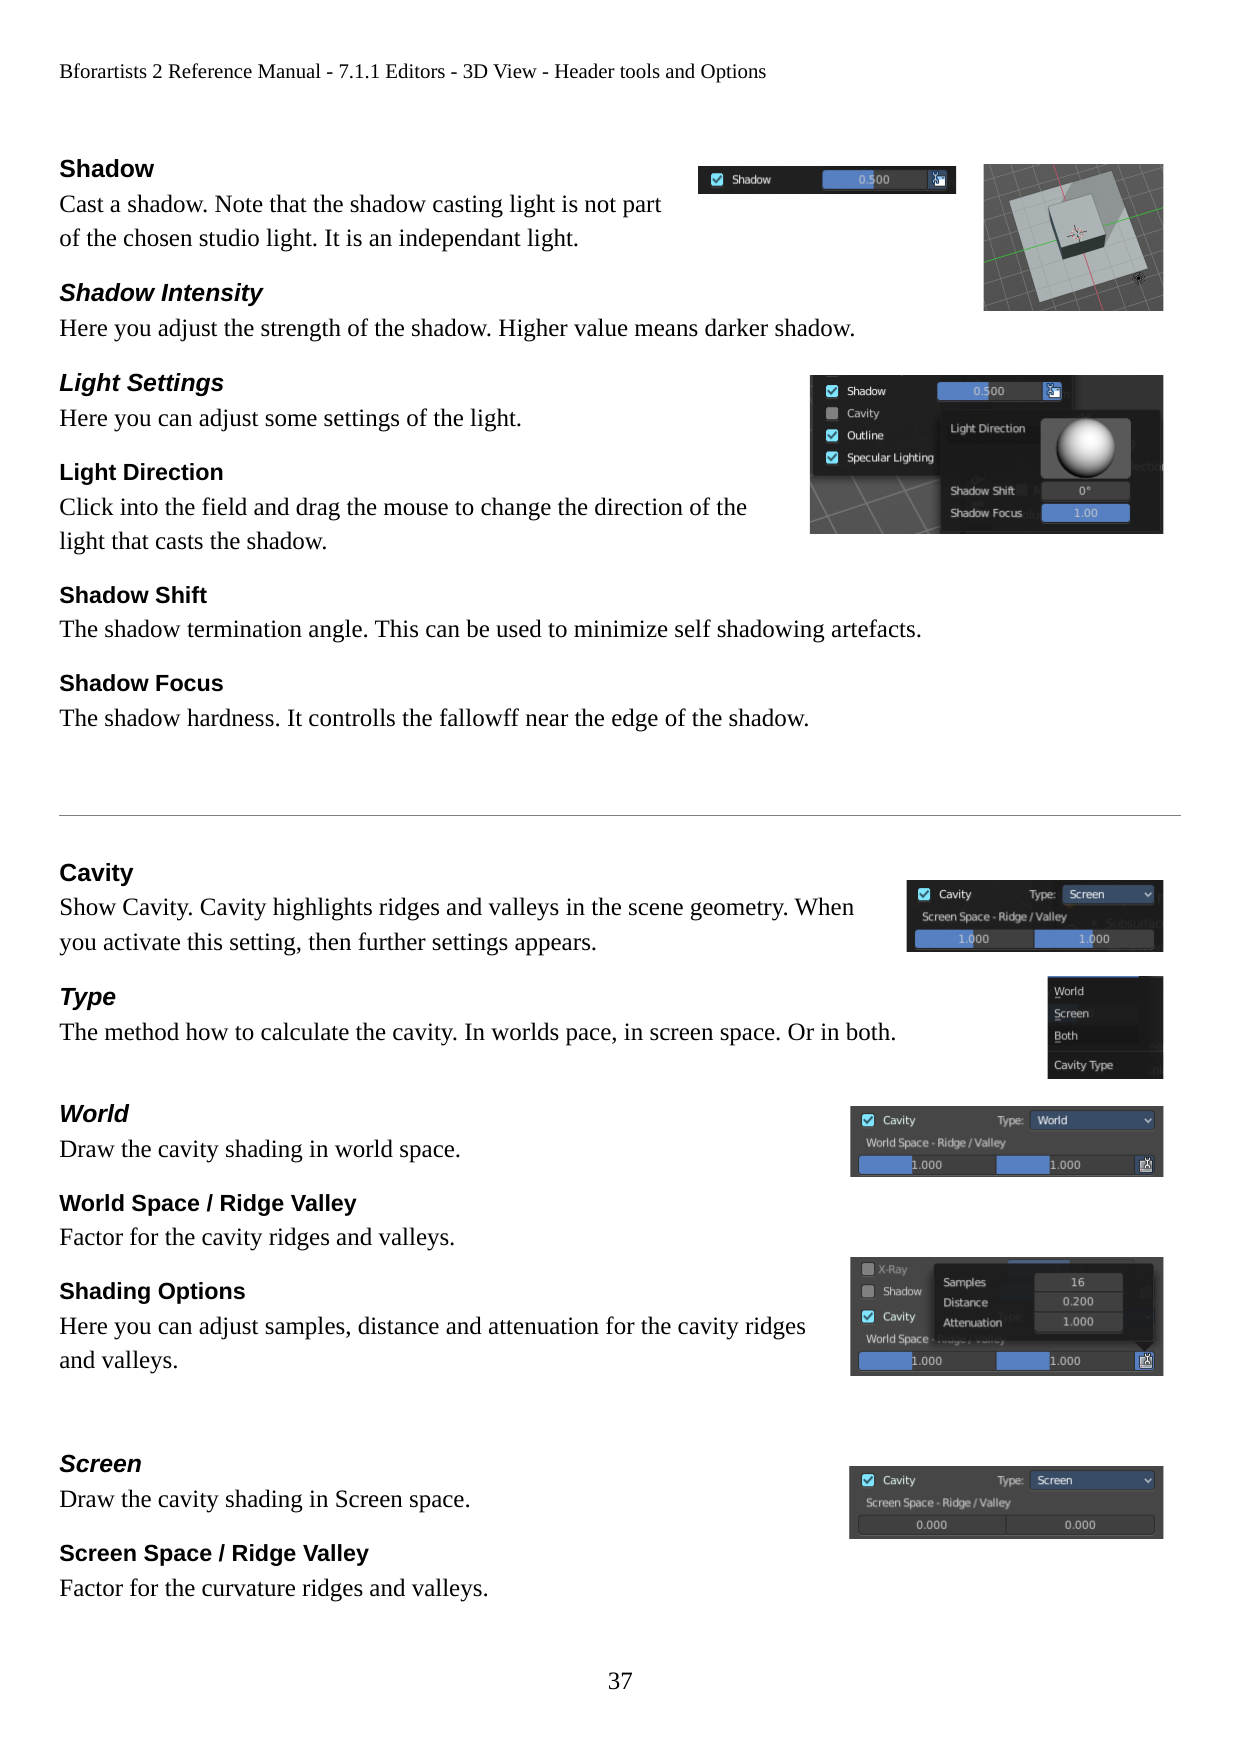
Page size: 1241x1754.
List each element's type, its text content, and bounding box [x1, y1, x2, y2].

picture [906, 880, 1164, 952]
text The shadow hardness. It controlls the fallowff near the edge of the shadow. [59, 703, 1181, 732]
text Cast a shadow. Note that the shadow casting light is not part of the chosen studio light. It is an independant light. [59, 189, 983, 252]
subtitle Type [59, 982, 1047, 1011]
text Show Cavity. Cavity highlights ridges and valleys in the scene geometry. When you activate this setting, then further settings appears. [59, 892, 1181, 956]
picture [850, 1106, 1164, 1177]
subtitle Cavity [59, 858, 1181, 886]
picture [983, 164, 1164, 311]
subtitle [1164, 459, 1181, 485]
text Here you can adjust some settings of the light. [59, 403, 809, 432]
picture [849, 1466, 1164, 1539]
text Draw the cavity shading in Screen space. [59, 1484, 849, 1513]
subtitle Shadow Intensity [59, 278, 983, 307]
subtitle Light Direction [59, 459, 809, 485]
subtitle Shadow Shift [59, 581, 1181, 608]
picture [850, 1257, 1164, 1376]
picture [809, 375, 1164, 534]
subtitle Shading Options [59, 1278, 850, 1304]
text Click into the field and drag the mouse to change the direction of the light that casts the shadow. [59, 492, 1181, 555]
subtitle Screen Space / Ridge Valley [59, 1540, 1181, 1566]
subtitle [1164, 982, 1181, 1011]
subtitle [1164, 278, 1181, 307]
text The method how to calculate the cavity. In worlds pace, in screen space. Or in both. [59, 1017, 1047, 1046]
picture [698, 166, 957, 194]
text Factor for the cavity ridges and valleys. [59, 1222, 1181, 1251]
text Here you can adjust samples, distance and attenuation for the cavity ridges and valleys. [59, 1311, 850, 1374]
subtitle Shadow [59, 154, 1181, 182]
subtitle [1164, 1278, 1181, 1304]
text Here you adjust the strength of the shadow. Higher value means darker shadow. [59, 313, 1181, 342]
subtitle Shadow Focus [59, 670, 1181, 697]
picture [1047, 976, 1164, 1079]
subtitle Light Settings [59, 368, 1181, 397]
subtitle World Space / Ridge Valley [59, 1189, 1181, 1216]
text Factor for the curvature ridges and valleys. [59, 1573, 1181, 1601]
text The shadow termination angle. This can be used to minimize self shadowing artefacts. [59, 614, 1181, 643]
subtitle Screen [59, 1449, 1181, 1478]
subtitle World [59, 1099, 1181, 1128]
text Draw the cavity shading in world space. [59, 1134, 850, 1163]
